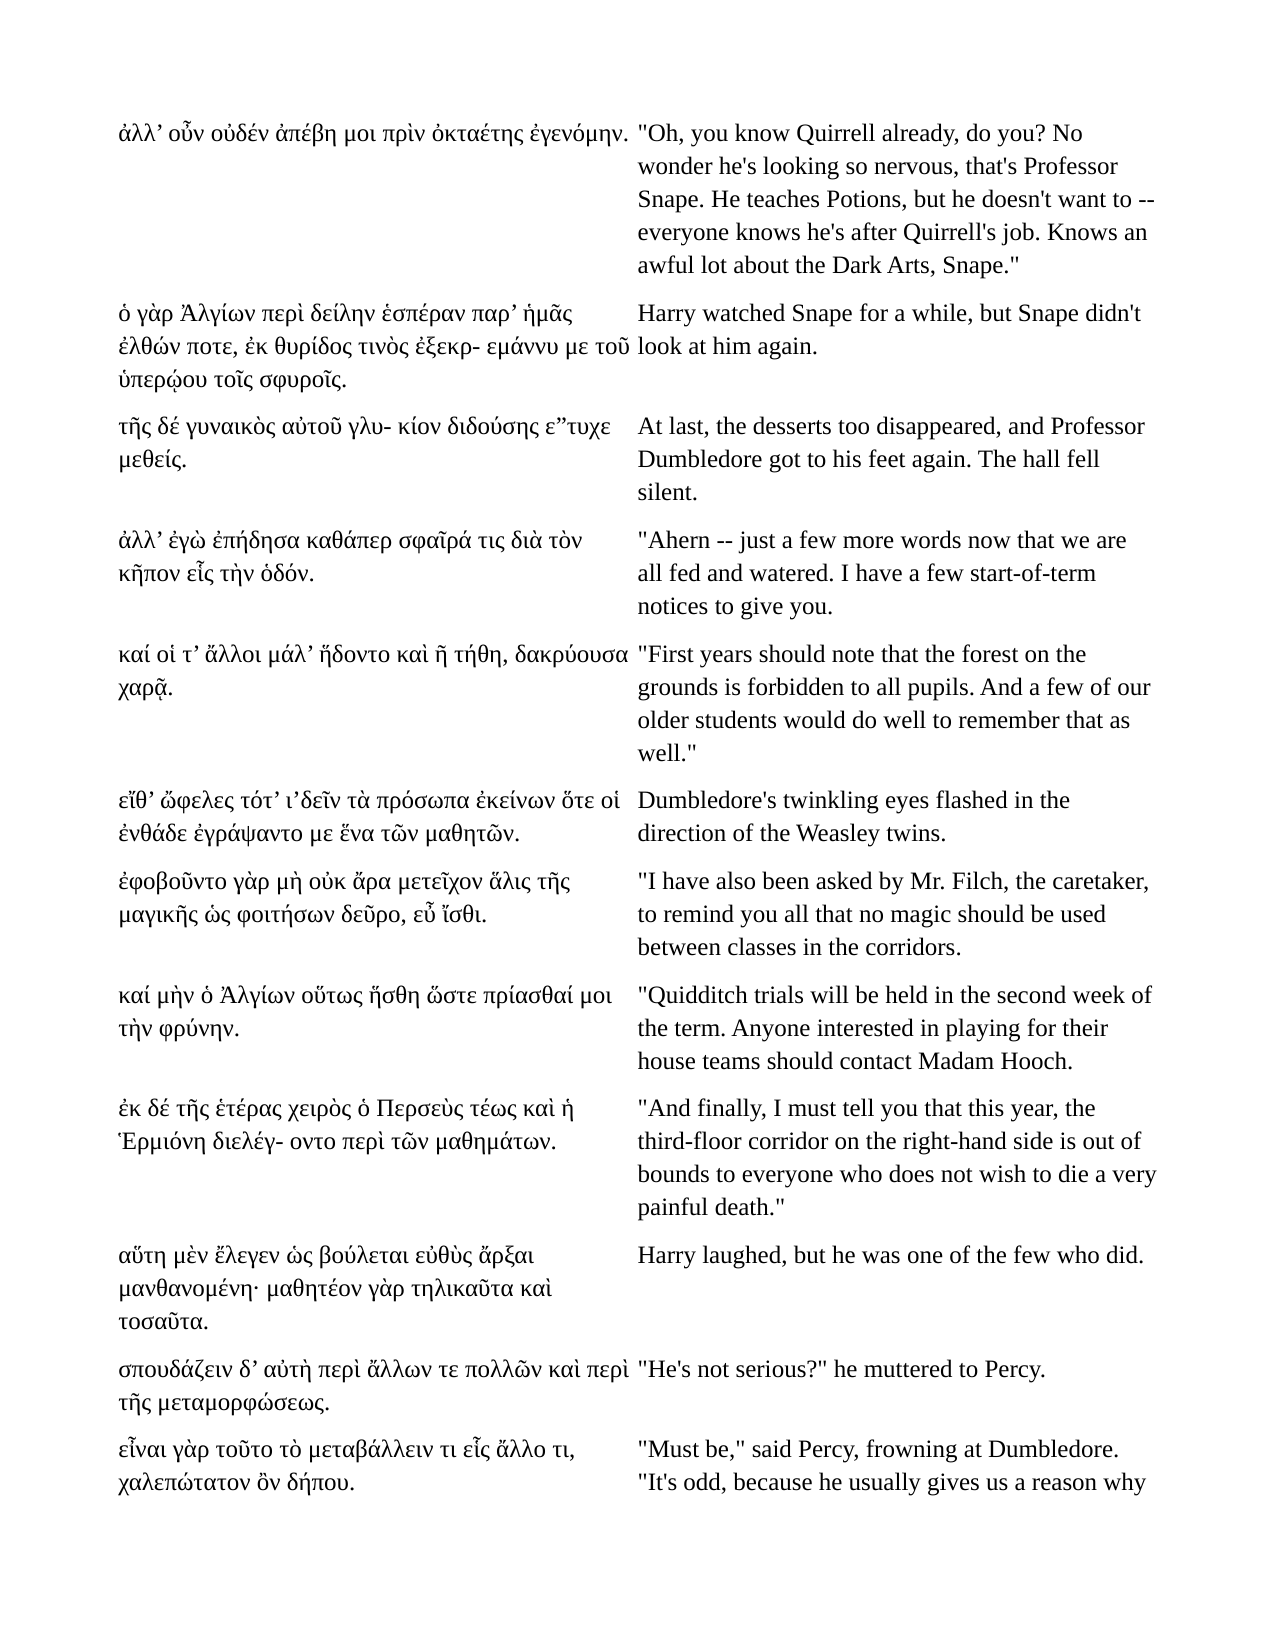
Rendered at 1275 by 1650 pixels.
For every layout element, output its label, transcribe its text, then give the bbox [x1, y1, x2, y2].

table_cell Harry watched Snape for a while, but Snape didn't look at him again. [638, 298, 1157, 411]
table_cell ἐκ δέ τῆς ἑτέρας χειρὸς ὁ Περσεὺς τέως καὶ ἡ Ἑρμιόνη διελέγ- οντο περὶ τῶν μαθημάτων. [118, 1093, 637, 1240]
table_cell καί οἱ τ’ ἄλλοι μάλ’ ἥδοντο καὶ ῆ τήθη, δακρύουσα χαρᾷ. [118, 639, 637, 785]
table_cell "Ahern -- just a few more words now that we are all fed and watered. I have a few start-of-term notices to give you. [638, 525, 1157, 639]
table_cell σπουδάζειν δ’ αὐτὴ περὶ ἄλλων τε πολλῶν καὶ περὶ τῆς μεταμορφώσεως. [118, 1354, 637, 1434]
table_cell "Must be," said Percy, frowning at Dumbledore. "It's odd, because he usually gives us a reason why [638, 1434, 1157, 1515]
table_cell ἀλλ’ ἐγὼ ἐπήδησα καθάπερ σφαῖρά τις διὰ τὸν κῆπον εἷς τὴν ὁδόν. [118, 525, 637, 639]
table_cell "First years should note that the forest on the grounds is forbidden to all pupils. And a few of our older students would do well to remember that as well." [638, 639, 1157, 785]
table_cell Dumbledore's twinkling eyes flashed in the direction of the Weasley twins. [638, 785, 1157, 866]
table_cell αὕτη μὲν ἔλεγεν ὡς βούλεται εὐθὺς ἄρξαι μανθανομένη· μαθητέον γὰρ τηλικαῦτα καὶ τοσαῦτα. [118, 1240, 637, 1354]
table_cell "Quidditch trials will be held in the second week of the term. Anyone interested in playing for their house teams should contact Madam Hooch. [638, 980, 1157, 1093]
table_cell τῆς δέ γυναικὸς αὐτοῦ γλυ- κίον διδούσης ε”τυχε μεθείς. [118, 411, 637, 525]
table_cell ἀλλ’ οὖν οὐδέν ἀπέβη μοι πρὶν ὀκταέτης ἐγενόμην. [118, 118, 637, 298]
table_cell εἶναι γὰρ τοῦτο τὸ μεταβάλλειν τι εἷς ἄλλο τι, χαλεπώτατον ὂν δήπου. [118, 1434, 637, 1515]
table_cell "He's not serious?" he muttered to Percy. [638, 1354, 1157, 1434]
table_cell "And finally, I must tell you that this year, the third-floor corridor on the right-hand side is out of bounds to everyone who does not wish to die a very painful death." [638, 1093, 1157, 1240]
table_cell "Oh, you know Quirrell already, do you? No wonder he's looking so nervous, that's Professor Snape. He teaches Potions, but he doesn't want to -- everyone knows he's after Quirrell's job. Knows an awful lot about the Dark Arts, Snape." [638, 118, 1157, 298]
table_cell "I have also been asked by Mr. Filch, the caretaker, to remind you all that no magic should be used between classes in the corridors. [638, 866, 1157, 980]
table_cell Harry laughed, but he was one of the few who did. [638, 1240, 1157, 1354]
table_cell ὁ γὰρ Ἀλγίων περὶ δείλην ἑσπέραν παρ’ ἡμᾶς ἐλθών ποτε, ἐκ θυρίδος τινὸς ἐξεκρ- εμάννυ με τοῦ ὑπερῴου τοῖς σφυροῖς. [118, 298, 637, 411]
table_cell At last, the desserts too disappeared, and Professor Dumbledore got to his feet again. The hall fell silent. [638, 411, 1157, 525]
table_cell ἐφοβοῦντο γὰρ μὴ οὐκ ἄρα μετεῖχον ἅλις τῆς μαγικῆς ὡς φοιτήσων δεῦρο, εὖ ἴσθι. [118, 866, 637, 980]
table_cell εἴθ’ ὤφελες τότ’ ι’δεῖν τὰ πρόσωπα ἐκείνων ὅτε οἱ ἐνθάδε ἐγράψαντο με ἕνα τῶν μαθητῶν. [118, 785, 637, 866]
table_cell καί μὴν ὁ Ἀλγίων οὕτως ἥσθη ὥστε πρίασθαί μοι τὴν φρύνην. [118, 980, 637, 1093]
